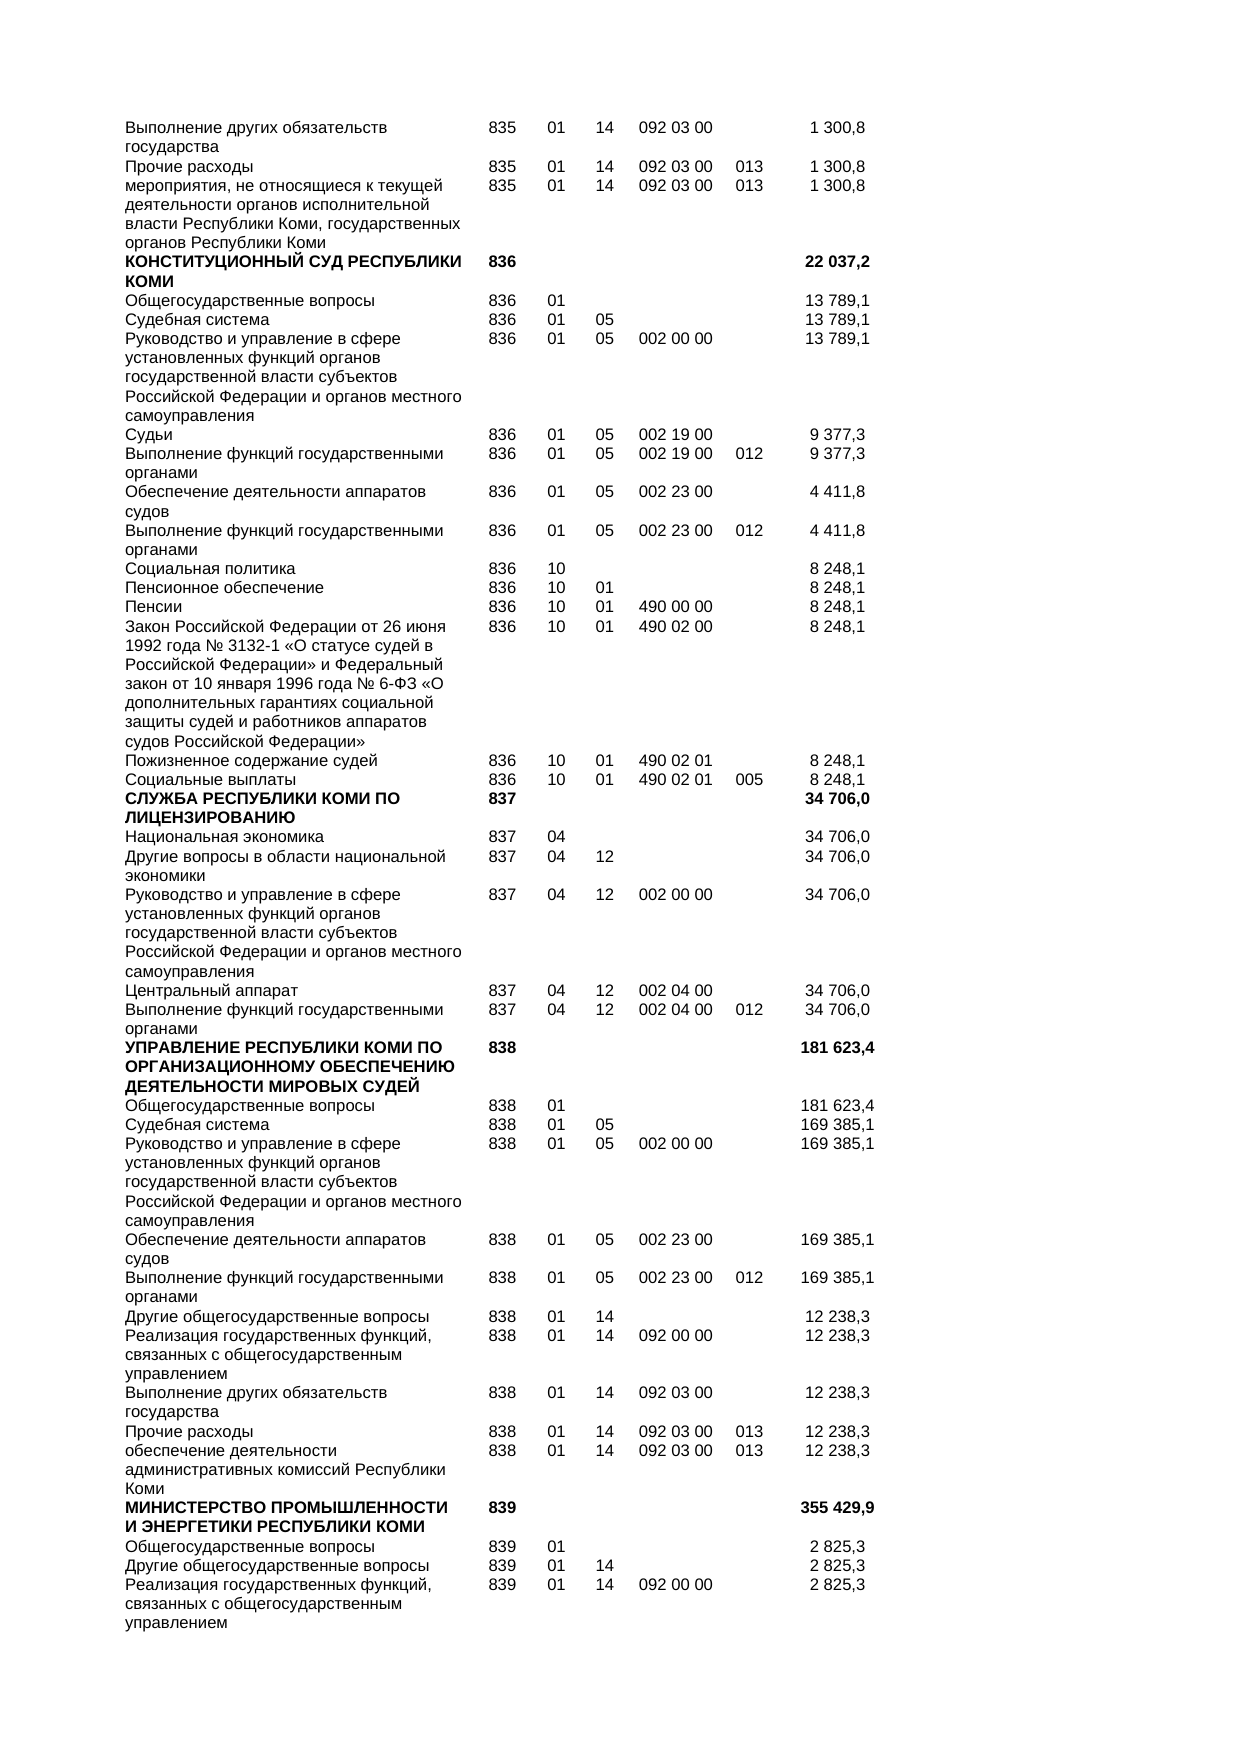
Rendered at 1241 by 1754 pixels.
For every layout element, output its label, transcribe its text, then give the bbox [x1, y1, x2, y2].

table_cell [724, 118, 774, 156]
table_cell КОНСТИТУЦИОННЫЙ СУД РЕСПУБЛИКИ КОМИ [114, 252, 474, 291]
table_cell 1 300,8 [775, 156, 900, 176]
table_cell Общегосударственные вопросы [114, 1096, 474, 1115]
table_cell 12 [582, 846, 627, 885]
table_cell 01 [531, 1575, 582, 1632]
table_cell СЛУЖБА РЕСПУБЛИКИ КОМИ ПО ЛИЦЕНЗИРОВАНИЮ [114, 789, 474, 827]
table_cell [531, 789, 582, 827]
table_cell [582, 1038, 627, 1096]
table_cell 01 [531, 1441, 582, 1498]
table_cell 8 248,1 [775, 578, 900, 597]
table_cell 013 [724, 1441, 774, 1498]
table_cell 092 03 00 [628, 1421, 724, 1441]
table_cell 12 238,3 [775, 1383, 900, 1421]
table_cell 836 [474, 482, 531, 521]
table_cell 10 [531, 770, 582, 789]
table_cell 836 [474, 559, 531, 578]
table_cell 12 238,3 [775, 1326, 900, 1383]
table_cell 4 411,8 [775, 521, 900, 559]
table_cell 04 [531, 846, 582, 885]
table_cell 05 [582, 1134, 627, 1230]
table_cell Судьи [114, 425, 474, 444]
table_cell 835 [474, 156, 531, 176]
table_cell 04 [531, 885, 582, 981]
table_cell 013 [724, 176, 774, 252]
table_cell [628, 252, 724, 291]
table_cell мероприятия, не относящиеся к текущей деятельности органов исполнительной власти Республики Коми, государственных органов Республики Коми [114, 176, 474, 252]
table_cell 013 [724, 156, 774, 176]
table_cell 12 238,3 [775, 1441, 900, 1498]
table_cell Прочие расходы [114, 1421, 474, 1441]
table_cell 2 825,3 [775, 1536, 900, 1556]
table_cell [628, 291, 724, 310]
table_cell Выполнение других обязательств государства [114, 118, 474, 156]
table_cell Выполнение функций государственными органами [114, 1000, 474, 1038]
table_cell 34 706,0 [775, 981, 900, 1000]
table_cell 002 19 00 [628, 425, 724, 444]
table_cell 838 [474, 1421, 531, 1441]
table_cell МИНИСТЕРСТВО ПРОМЫШЛЕННОСТИ И ЭНЕРГЕТИКИ РЕСПУБЛИКИ КОМИ [114, 1498, 474, 1536]
table_cell 838 [474, 1096, 531, 1115]
table_cell 002 00 00 [628, 1134, 724, 1230]
table_cell 838 [474, 1306, 531, 1326]
table_cell 14 [582, 118, 627, 156]
table_cell 838 [474, 1230, 531, 1268]
table_cell 002 04 00 [628, 1000, 724, 1038]
table_cell 05 [582, 521, 627, 559]
table_cell [628, 789, 724, 827]
table_cell 092 03 00 [628, 118, 724, 156]
table_cell [724, 1383, 774, 1421]
table_cell 13 789,1 [775, 310, 900, 329]
table_cell 837 [474, 1000, 531, 1038]
table_cell [582, 827, 627, 846]
table_cell 838 [474, 1268, 531, 1306]
table_cell 836 [474, 444, 531, 482]
table_cell 837 [474, 827, 531, 846]
table_cell 169 385,1 [775, 1134, 900, 1230]
table_cell Судебная система [114, 310, 474, 329]
table_cell 8 248,1 [775, 559, 900, 578]
table_cell 01 [531, 1536, 582, 1556]
table_cell 05 [582, 1115, 627, 1134]
table_cell 002 23 00 [628, 482, 724, 521]
table_cell 34 706,0 [775, 827, 900, 846]
table_cell 181 623,4 [775, 1038, 900, 1096]
table_cell 01 [531, 1306, 582, 1326]
table_cell 838 [474, 1038, 531, 1096]
table_cell 838 [474, 1134, 531, 1230]
table_cell 839 [474, 1575, 531, 1632]
table_cell [628, 1115, 724, 1134]
table_cell [628, 1306, 724, 1326]
table_cell 092 03 00 [628, 176, 724, 252]
table_cell 01 [531, 291, 582, 310]
table_cell 01 [531, 425, 582, 444]
table_cell 835 [474, 176, 531, 252]
table_cell 34 706,0 [775, 1000, 900, 1038]
table_cell 01 [531, 118, 582, 156]
table_cell 012 [724, 1000, 774, 1038]
table_cell 9 377,3 [775, 425, 900, 444]
table_cell Обеспечение деятельности аппаратов судов [114, 482, 474, 521]
table_cell 14 [582, 1441, 627, 1498]
table_cell 002 23 00 [628, 1230, 724, 1268]
table_cell [724, 310, 774, 329]
table_cell Судебная система [114, 1115, 474, 1134]
table_cell [582, 252, 627, 291]
table_cell 01 [531, 156, 582, 176]
table_cell 34 706,0 [775, 789, 900, 827]
table_cell Выполнение других обязательств государства [114, 1383, 474, 1421]
table_cell [628, 310, 724, 329]
table_cell 837 [474, 789, 531, 827]
table_cell 002 19 00 [628, 444, 724, 482]
table_cell [724, 1575, 774, 1632]
table_cell 01 [531, 329, 582, 425]
table_cell Пенсии [114, 597, 474, 616]
table_cell [724, 1536, 774, 1556]
table_cell [724, 885, 774, 981]
table_cell 14 [582, 1383, 627, 1421]
table_cell Руководство и управление в сфере установленных функций органов государственной власти субъектов Российской Федерации и органов местного самоуправления [114, 1134, 474, 1230]
table_cell 01 [531, 1383, 582, 1421]
table_cell Другие вопросы в области национальной экономики [114, 846, 474, 885]
table_cell 005 [724, 770, 774, 789]
table_cell [582, 1536, 627, 1556]
table_cell 12 238,3 [775, 1306, 900, 1326]
table_cell 837 [474, 885, 531, 981]
table_cell [628, 1096, 724, 1115]
table_cell Руководство и управление в сфере установленных функций органов государственной власти субъектов Российской Федерации и органов местного самоуправления [114, 329, 474, 425]
table_cell 836 [474, 329, 531, 425]
table_cell 838 [474, 1115, 531, 1134]
table_cell [628, 1498, 724, 1536]
table_cell Прочие расходы [114, 156, 474, 176]
table_cell [724, 252, 774, 291]
table_cell 092 03 00 [628, 156, 724, 176]
table_cell Пенсионное обеспечение [114, 578, 474, 597]
table_cell Закон Российской Федерации от 26 июня 1992 года № 3132-1 «О статусе судей в Российской Федерации» и Федеральный закон от 10 января 1996 года № 6-ФЗ «О дополнительных гарантиях социальной защиты судей и работников аппаратов судов Российской Федерации» [114, 616, 474, 751]
table_cell 837 [474, 846, 531, 885]
table_cell 836 [474, 597, 531, 616]
table_cell 012 [724, 1268, 774, 1306]
table_cell 12 [582, 981, 627, 1000]
table_cell [628, 578, 724, 597]
table_cell 01 [531, 1230, 582, 1268]
table_cell 22 037,2 [775, 252, 900, 291]
table_cell Общегосударственные вопросы [114, 291, 474, 310]
table_cell 14 [582, 156, 627, 176]
table_cell Выполнение функций государственными органами [114, 444, 474, 482]
table_cell [628, 846, 724, 885]
table_cell 04 [531, 1000, 582, 1038]
table_cell 836 [474, 291, 531, 310]
table_cell 9 377,3 [775, 444, 900, 482]
table_cell [531, 1038, 582, 1096]
table_cell [582, 1498, 627, 1536]
table_cell 14 [582, 1556, 627, 1575]
table_cell [724, 827, 774, 846]
table_cell 01 [531, 1421, 582, 1441]
table_cell 835 [474, 118, 531, 156]
table_cell 839 [474, 1556, 531, 1575]
table_cell 14 [582, 176, 627, 252]
table_cell Социальная политика [114, 559, 474, 578]
table_cell 01 [531, 1115, 582, 1134]
table_cell 2 825,3 [775, 1575, 900, 1632]
table_cell 836 [474, 425, 531, 444]
table_cell Руководство и управление в сфере установленных функций органов государственной власти субъектов Российской Федерации и органов местного самоуправления [114, 885, 474, 981]
table_cell 839 [474, 1536, 531, 1556]
table_cell 1 300,8 [775, 118, 900, 156]
table_cell 05 [582, 1268, 627, 1306]
table_cell [628, 827, 724, 846]
table_cell 01 [582, 578, 627, 597]
table_cell [628, 1536, 724, 1556]
table_cell 05 [582, 482, 627, 521]
table_cell 836 [474, 770, 531, 789]
table_cell 013 [724, 1421, 774, 1441]
table_cell [724, 751, 774, 770]
table_cell [724, 789, 774, 827]
table_cell Национальная экономика [114, 827, 474, 846]
table_cell 05 [582, 425, 627, 444]
table_cell 002 23 00 [628, 1268, 724, 1306]
table_cell [724, 482, 774, 521]
table_cell обеспечение деятельности административных комиссий Республики Коми [114, 1441, 474, 1498]
table_cell [724, 1230, 774, 1268]
table_cell 012 [724, 521, 774, 559]
table_cell 4 411,8 [775, 482, 900, 521]
table_cell 10 [531, 597, 582, 616]
table_cell 01 [531, 1096, 582, 1115]
table_cell 092 00 00 [628, 1326, 724, 1383]
table_cell 490 02 01 [628, 751, 724, 770]
table_cell 14 [582, 1306, 627, 1326]
table_cell [628, 559, 724, 578]
table_cell 836 [474, 521, 531, 559]
table_cell Реализация государственных функций, связанных с общегосударственным управлением [114, 1575, 474, 1632]
table_cell Выполнение функций государственными органами [114, 521, 474, 559]
table_cell [724, 1038, 774, 1096]
table_cell 04 [531, 827, 582, 846]
table_cell [724, 329, 774, 425]
table_cell 836 [474, 616, 531, 751]
table_cell 01 [582, 597, 627, 616]
table_cell 002 04 00 [628, 981, 724, 1000]
table_cell 01 [582, 751, 627, 770]
table_cell [582, 789, 627, 827]
table_cell 490 00 00 [628, 597, 724, 616]
table_cell 8 248,1 [775, 597, 900, 616]
table_cell 2 825,3 [775, 1556, 900, 1575]
table_cell [724, 597, 774, 616]
table_cell 012 [724, 444, 774, 482]
table_cell 839 [474, 1498, 531, 1536]
table_cell 14 [582, 1575, 627, 1632]
table_cell Общегосударственные вопросы [114, 1536, 474, 1556]
table_cell Выполнение функций государственными органами [114, 1268, 474, 1306]
table_cell [724, 1134, 774, 1230]
table_cell 34 706,0 [775, 846, 900, 885]
table_cell 836 [474, 751, 531, 770]
table_cell Другие общегосударственные вопросы [114, 1556, 474, 1575]
table_cell [724, 616, 774, 751]
table_cell 01 [531, 1268, 582, 1306]
table_cell 092 00 00 [628, 1575, 724, 1632]
table_cell Центральный аппарат [114, 981, 474, 1000]
table_cell [724, 981, 774, 1000]
table_cell 01 [531, 310, 582, 329]
table_cell 34 706,0 [775, 885, 900, 981]
table_cell 10 [531, 616, 582, 751]
table_cell [582, 291, 627, 310]
table_cell 002 00 00 [628, 885, 724, 981]
table_cell 01 [582, 770, 627, 789]
table_cell [724, 1115, 774, 1134]
table_cell 838 [474, 1441, 531, 1498]
table_cell 12 238,3 [775, 1421, 900, 1441]
table_cell 169 385,1 [775, 1230, 900, 1268]
table_cell Пожизненное содержание судей [114, 751, 474, 770]
table_cell [724, 1498, 774, 1536]
table_cell 01 [531, 521, 582, 559]
table_cell 05 [582, 1230, 627, 1268]
table_cell [628, 1038, 724, 1096]
table_cell 836 [474, 310, 531, 329]
table_cell 169 385,1 [775, 1115, 900, 1134]
table_cell 05 [582, 444, 627, 482]
table_cell 01 [531, 1556, 582, 1575]
table_cell 8 248,1 [775, 751, 900, 770]
table_cell 002 23 00 [628, 521, 724, 559]
table_cell 181 623,4 [775, 1096, 900, 1115]
table_cell 838 [474, 1326, 531, 1383]
table_cell [531, 1498, 582, 1536]
table_cell 490 02 00 [628, 616, 724, 751]
table_cell 10 [531, 559, 582, 578]
table_cell Реализация государственных функций, связанных с общегосударственным управлением [114, 1326, 474, 1383]
table_cell 837 [474, 981, 531, 1000]
table_cell 05 [582, 310, 627, 329]
table_cell 490 02 01 [628, 770, 724, 789]
table_cell 01 [531, 482, 582, 521]
table_cell 092 03 00 [628, 1383, 724, 1421]
table_cell 836 [474, 252, 531, 291]
table_cell [724, 1306, 774, 1326]
table_cell Социальные выплаты [114, 770, 474, 789]
table_cell [582, 559, 627, 578]
table_cell 13 789,1 [775, 329, 900, 425]
table_cell Другие общегосударственные вопросы [114, 1306, 474, 1326]
table_cell 14 [582, 1326, 627, 1383]
table_cell 01 [531, 1134, 582, 1230]
table_cell [724, 291, 774, 310]
table_cell [582, 1096, 627, 1115]
table_cell 04 [531, 981, 582, 1000]
table_cell 1 300,8 [775, 176, 900, 252]
table_cell 12 [582, 1000, 627, 1038]
table_cell 01 [531, 176, 582, 252]
table_cell 13 789,1 [775, 291, 900, 310]
table_cell 05 [582, 329, 627, 425]
table_cell 12 [582, 885, 627, 981]
table_cell [531, 252, 582, 291]
table_cell 836 [474, 578, 531, 597]
table_cell [724, 846, 774, 885]
table_cell 14 [582, 1421, 627, 1441]
table_cell 01 [582, 616, 627, 751]
table_cell 838 [474, 1383, 531, 1421]
table_cell [724, 1326, 774, 1383]
table_cell [724, 1096, 774, 1115]
table_cell 10 [531, 578, 582, 597]
table_cell [724, 1556, 774, 1575]
table_cell 355 429,9 [775, 1498, 900, 1536]
table_cell 10 [531, 751, 582, 770]
table_cell [724, 425, 774, 444]
table_cell 8 248,1 [775, 770, 900, 789]
table_cell 169 385,1 [775, 1268, 900, 1306]
table_cell 8 248,1 [775, 616, 900, 751]
table_cell Обеспечение деятельности аппаратов судов [114, 1230, 474, 1268]
table_cell 01 [531, 1326, 582, 1383]
table_cell УПРАВЛЕНИЕ РЕСПУБЛИКИ КОМИ ПО ОРГАНИЗАЦИОННОМУ ОБЕСПЕЧЕНИЮ ДЕЯТЕЛЬНОСТИ МИРОВЫХ СУДЕЙ [114, 1038, 474, 1096]
table_cell [628, 1556, 724, 1575]
table_cell 092 03 00 [628, 1441, 724, 1498]
table_cell 01 [531, 444, 582, 482]
table_cell 002 00 00 [628, 329, 724, 425]
table_cell [724, 578, 774, 597]
table_cell [724, 559, 774, 578]
